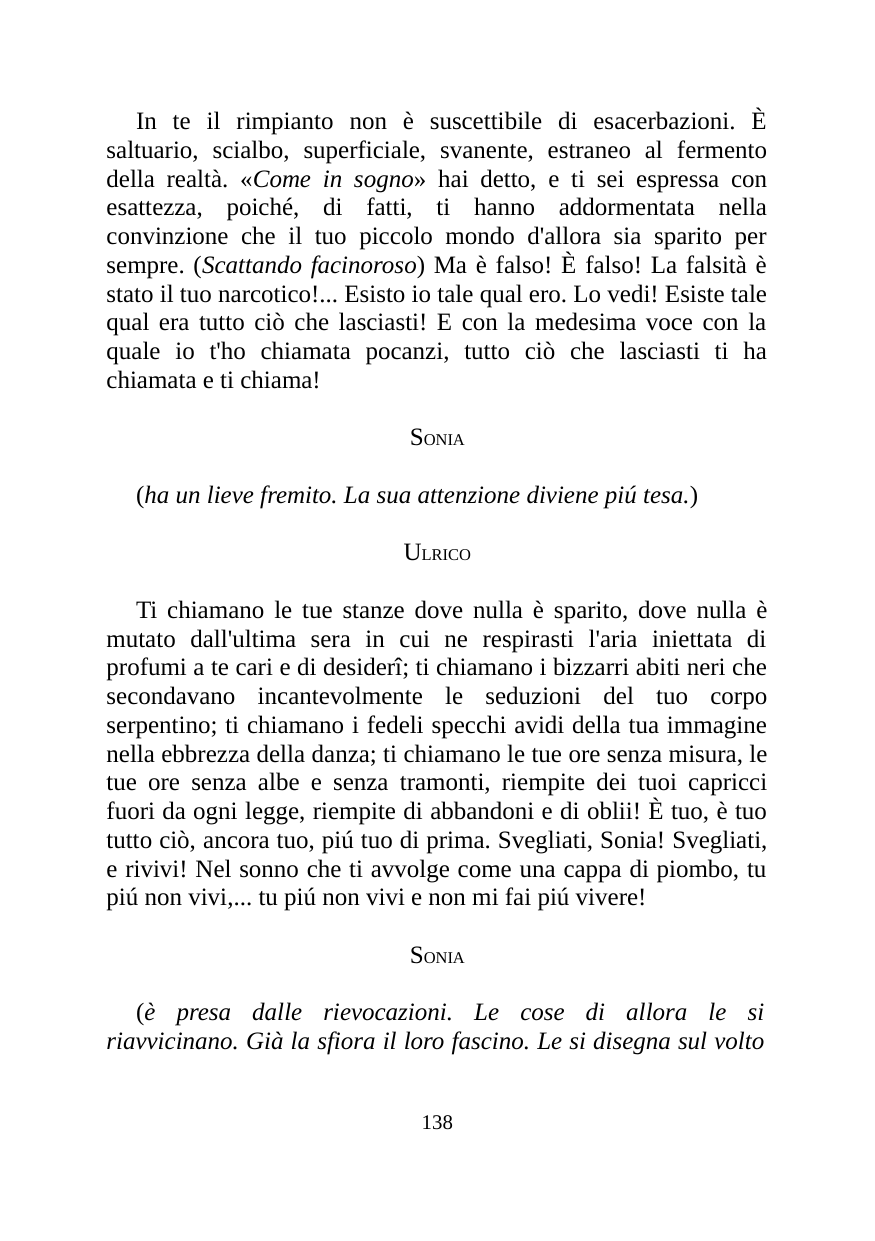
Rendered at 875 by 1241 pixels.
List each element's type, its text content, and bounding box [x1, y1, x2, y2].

text (è presa dalle rievocazioni. Le cose di allora le si riavvicinano. Già la sfiora il loro fascino. Le si disegna sul volto [106, 997, 768, 1055]
text Ti chiamano le tue stanze dove nulla è sparito, dove nulla è mutato dall'ultima sera in cui ne respirasti l'aria iniettata di profumi a te cari e di desiderî; ti chiamano i bizzarri abiti neri che secondavano incantevolmente le seduzioni del tuo corpo serpentino; ti chiamano i fedeli specchi avidi della tua immagine nella ebbrezza della danza; ti chiamano le tue ore senza misura, le tue ore senza albe e senza tramonti, riempite dei tuoi capricci fuori da ogni legge, riempite di abbandoni e di oblii! È tuo, è tuo tutto ciò, ancora tuo, piú tuo di prima. Svegliati, Sonia! Svegliati, e rivivi! Nel sonno che ti avvolge come una cappa di piombo, tu piú non vivi,... tu piú non vivi e non mi fai piú vivere! [106, 595, 768, 911]
text In te il rimpianto non è suscettibile di esacerbazioni. È saltuario, scialbo, superficiale, svanente, estraneo al fermento della realtà. «Come in sogno» hai detto, e ti sei espressa con esattezza, poiché, di fatti, ti hanno addormentata nella convinzione che il tuo piccolo mondo d'allora sia sparito per sempre. (Scattando facinoroso) Ma è falso! È falso! La falsità è stato il tuo narcotico!... Esisto io tale qual ero. Lo vedi! Esiste tale qual era tutto ciò che lasciasti! E con la medesima voce con la quale io t'ho chiamata pocanzi, tutto ciò che lasciasti ti ha chiamata e ti chiama! [106, 106, 768, 394]
text Sonia [106, 422, 768, 451]
text Sonia [106, 940, 768, 969]
text Ulrico [106, 537, 768, 566]
text (ha un lieve fremito. La sua attenzione diviene piú tesa.) [106, 480, 768, 509]
